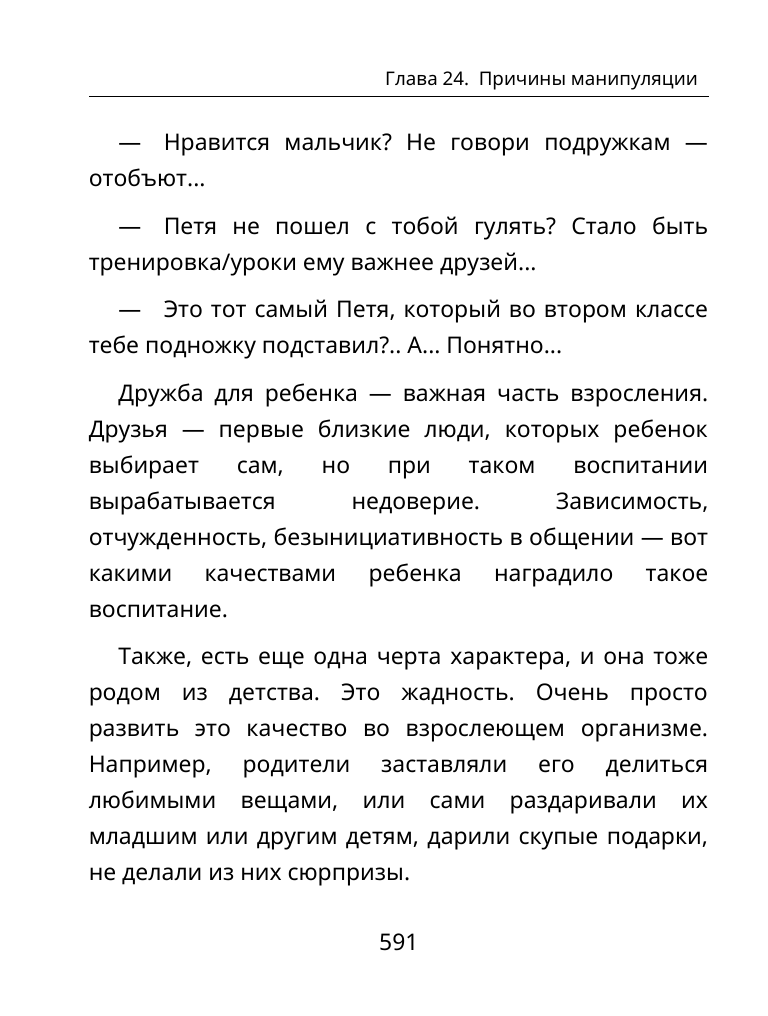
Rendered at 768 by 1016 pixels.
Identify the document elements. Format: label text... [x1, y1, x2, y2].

text Также, есть еще одна черта характера, и она тоже родом из детства. Это жадность. Очень просто развить это качество во взрослеющем организме. Например, родители заставляли его делиться любимыми вещами, или сами раздаривали их младшим или другим детям, дарили скупые подарки, не делали из них сюрпризы. [88, 640, 709, 887]
text Дружба для ребенка — важная часть взросления. Друзья — первые близкие люди, которых ребенок выбирает сам, но при таком воспитании вырабатывается недоверие. Зависимость, отчужденность, безынициативность в общении — вот какими качествами ребенка наградило такое воспитание. [88, 377, 709, 624]
list Это тот самый Петя, который во втором классе тебе подножку подставил?.. А... Понятно... [88, 293, 709, 361]
list Нравится мальчик? Не говори подружкам — отобъют... [88, 126, 709, 193]
list Петя не пошел с тобой гулять? Стало быть тренировка/уроки ему важнее друзей... [88, 210, 709, 277]
